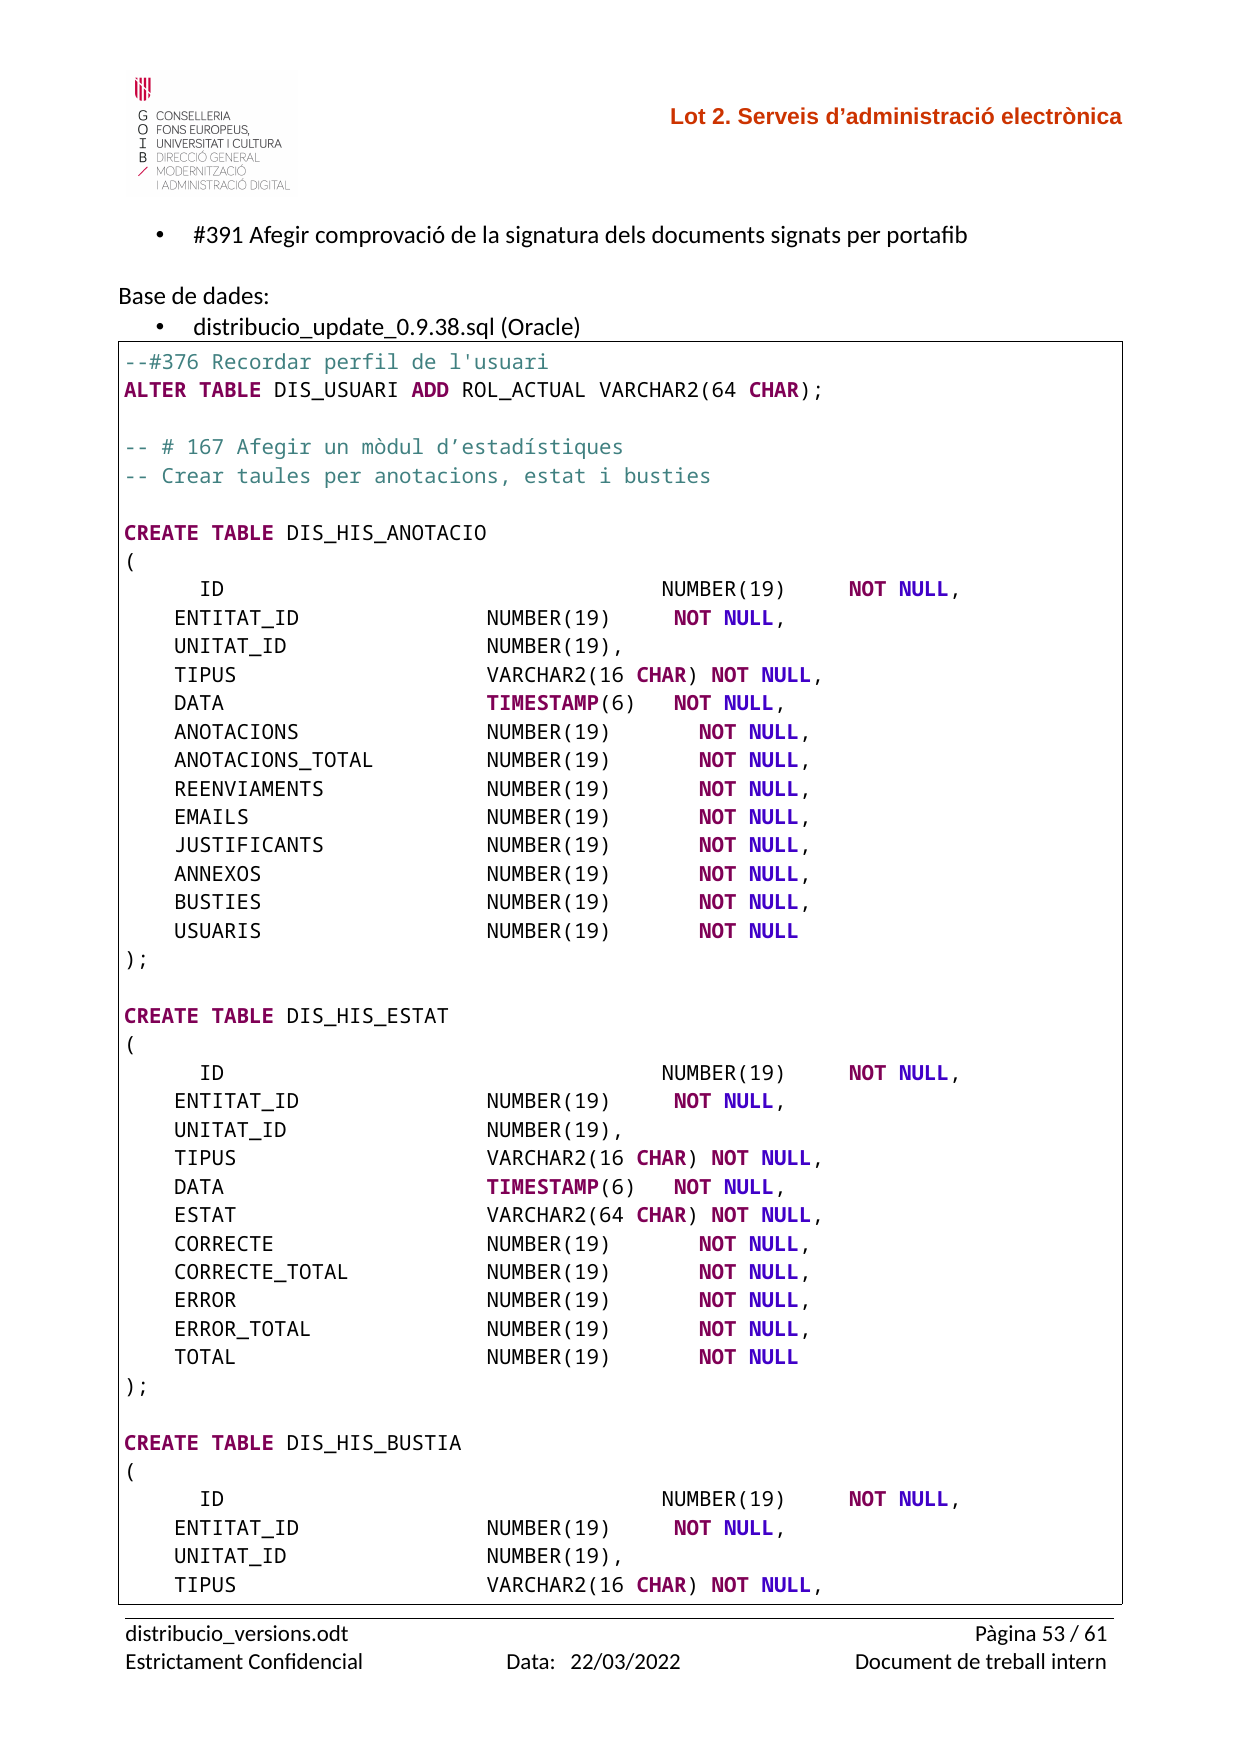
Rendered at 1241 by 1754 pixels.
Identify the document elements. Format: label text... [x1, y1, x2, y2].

picture [126, 70, 299, 197]
list #391 Afegir comprovació de la signatura dels documents signats per portafib [156, 219, 1122, 250]
table_header --#376 Recordar perfil de l'usuari ALTER TABLE DIS_USUARI ADD ROL_ACTUAL VARCHAR2(64 CHAR); -- # 167 Afegir un mòdul d’estadístiques -- Crear taules per anotacions, estat i busties CREATE TABLE DIS_HIS_ANOTACIO ( ID NUMBER(19) NOT NULL, ENTITAT_ID NUMBER(19) NOT NULL, UNITAT_ID NUMBER(19), TIPUS VARCHAR2(16 CHAR) NOT NULL, DATA TIMESTAMP(6) NOT NULL, ANOTACIONS NUMBER(19) NOT NULL, ANOTACIONS_TOTAL NUMBER(19) NOT NULL, REENVIAMENTS NUMBER(19) NOT NULL, EMAILS NUMBER(19) NOT NULL, JUSTIFICANTS NUMBER(19) NOT NULL, ANNEXOS NUMBER(19) NOT NULL, BUSTIES NUMBER(19) NOT NULL, USUARIS NUMBER(19) NOT NULL ); CREATE TABLE DIS_HIS_ESTAT ( ID NUMBER(19) NOT NULL, ENTITAT_ID NUMBER(19) NOT NULL, UNITAT_ID NUMBER(19), TIPUS VARCHAR2(16 CHAR) NOT NULL, DATA TIMESTAMP(6) NOT NULL, ESTAT VARCHAR2(64 CHAR) NOT NULL, CORRECTE NUMBER(19) NOT NULL, CORRECTE_TOTAL NUMBER(19) NOT NULL, ERROR NUMBER(19) NOT NULL, ERROR_TOTAL NUMBER(19) NOT NULL, TOTAL NUMBER(19) NOT NULL ); CREATE TABLE DIS_HIS_BUSTIA ( ID NUMBER(19) NOT NULL, ENTITAT_ID NUMBER(19) NOT NULL, UNITAT_ID NUMBER(19), TIPUS VARCHAR2(16 CHAR) NOT NULL, [119, 342, 1122, 1604]
list distribucio_update_0.9.38.sql (Oracle) [156, 311, 1122, 341]
text Base de dades: [118, 280, 1122, 311]
